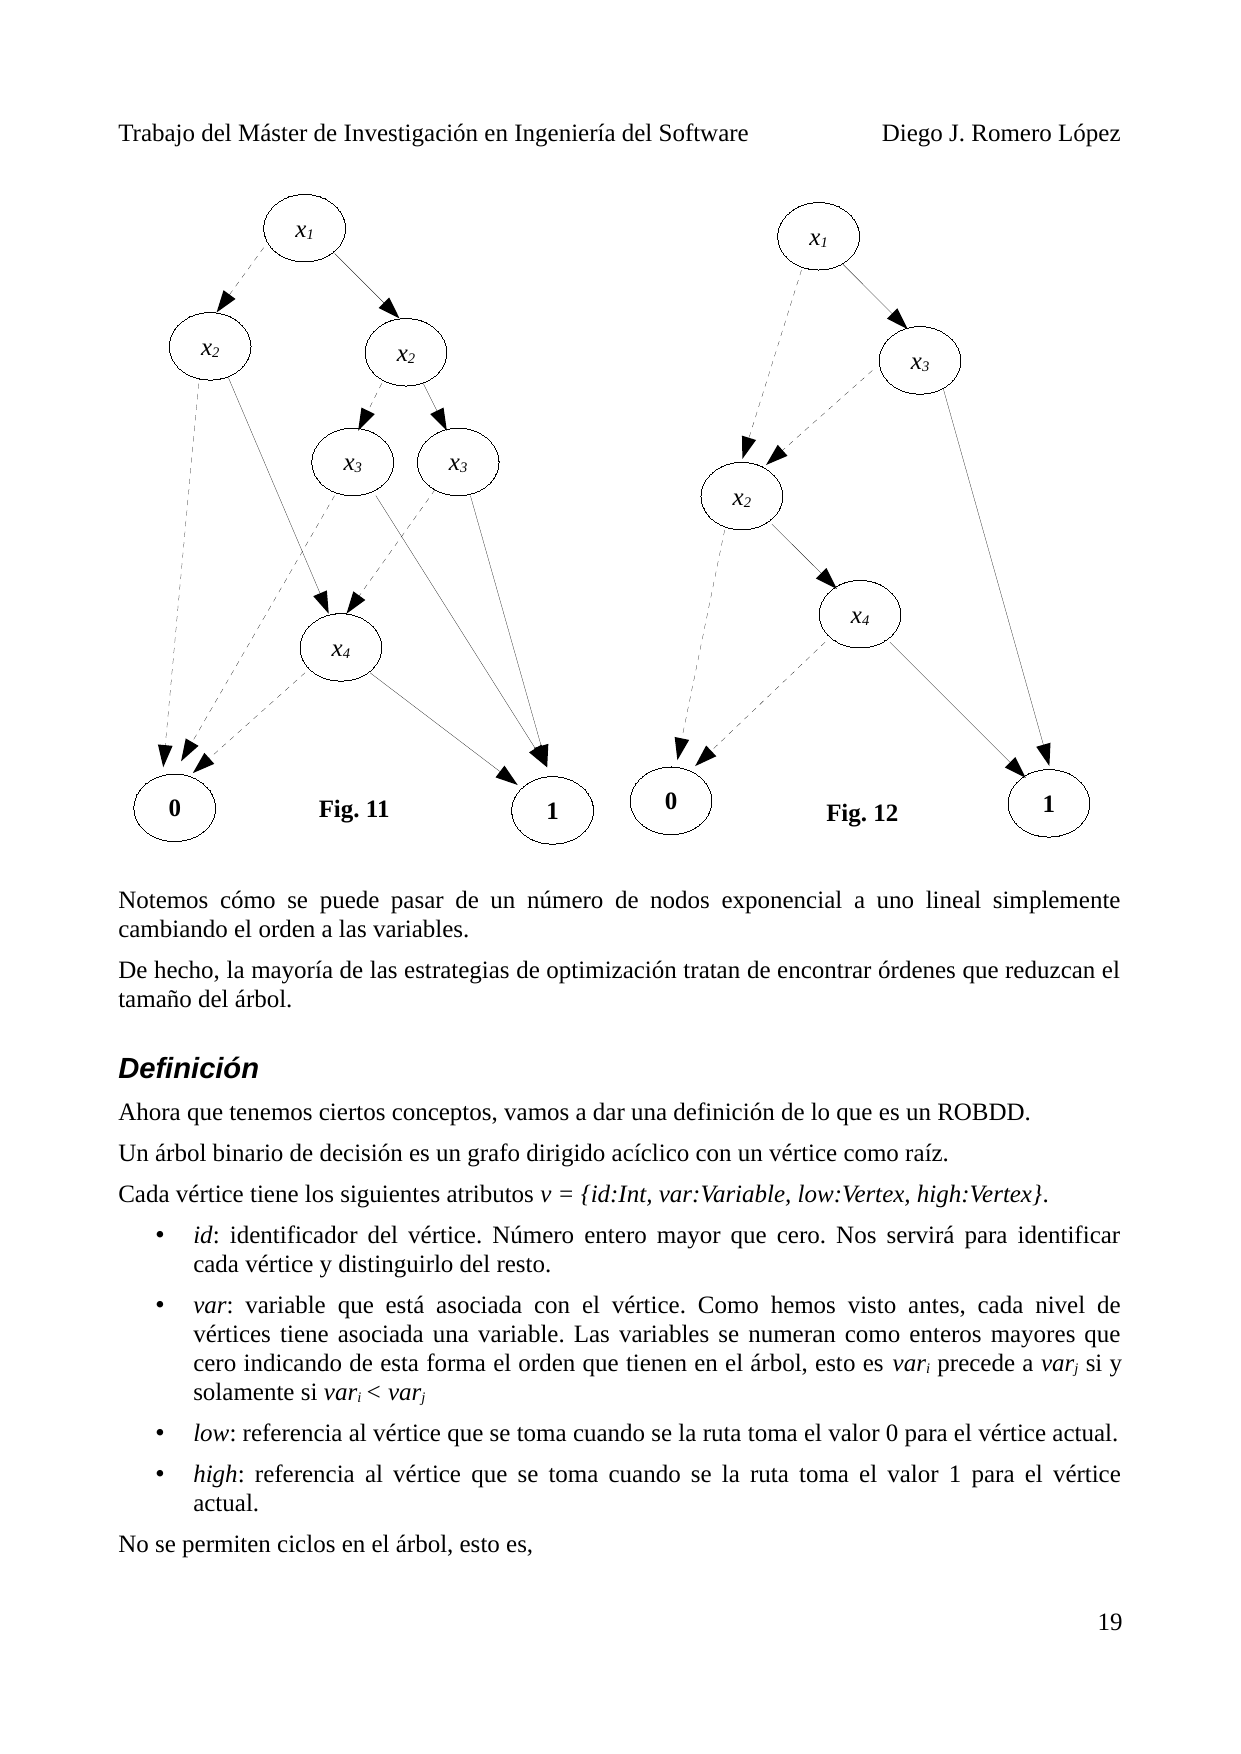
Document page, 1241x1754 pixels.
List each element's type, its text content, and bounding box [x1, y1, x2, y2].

text Un árbol binario de decisión es un grafo dirigido acíclico con un vértice como raíz. [118, 1138, 1122, 1167]
text Cada vértice tiene los siguientes atributos v = {id:Int, var:Variable, low:Vertex, high:Vertex}. [118, 1179, 1122, 1208]
list low: referencia al vértice que se toma cuando se la ruta toma el valor 0 para el vértice actual. [156, 1418, 1122, 1447]
text Ahora que tenemos ciertos conceptos, vamos a dar una definición de lo que es un ROBDD. [118, 1097, 1122, 1125]
list high: referencia al vértice que se toma cuando se la ruta toma el valor 1 para el vértice actual. [156, 1459, 1122, 1517]
text No se permiten ciclos en el árbol, esto es, [118, 1529, 1122, 1558]
subtitle Definición [118, 1051, 1122, 1084]
list var: variable que está asociada con el vértice. Como hemos visto antes, cada nivel de vértices tiene asociada una variable. Las variables se numeran como enteros mayores que cero indicando de esta forma el orden que tienen en el árbol, esto es vari precede a varj si y solamente si vari < varj [156, 1290, 1122, 1405]
text Notemos cómo se puede pasar de un número de nodos exponencial a uno lineal simplemente cambiando el orden a las variables. [118, 886, 1122, 943]
list id: identificador del vértice. Número entero mayor que cero. Nos servirá para identificar cada vértice y distinguirlo del resto. [156, 1220, 1122, 1278]
text De hecho, la mayoría de las estrategias de optimización tratan de encontrar órdenes que reduzcan el tamaño del árbol. [118, 956, 1122, 1013]
